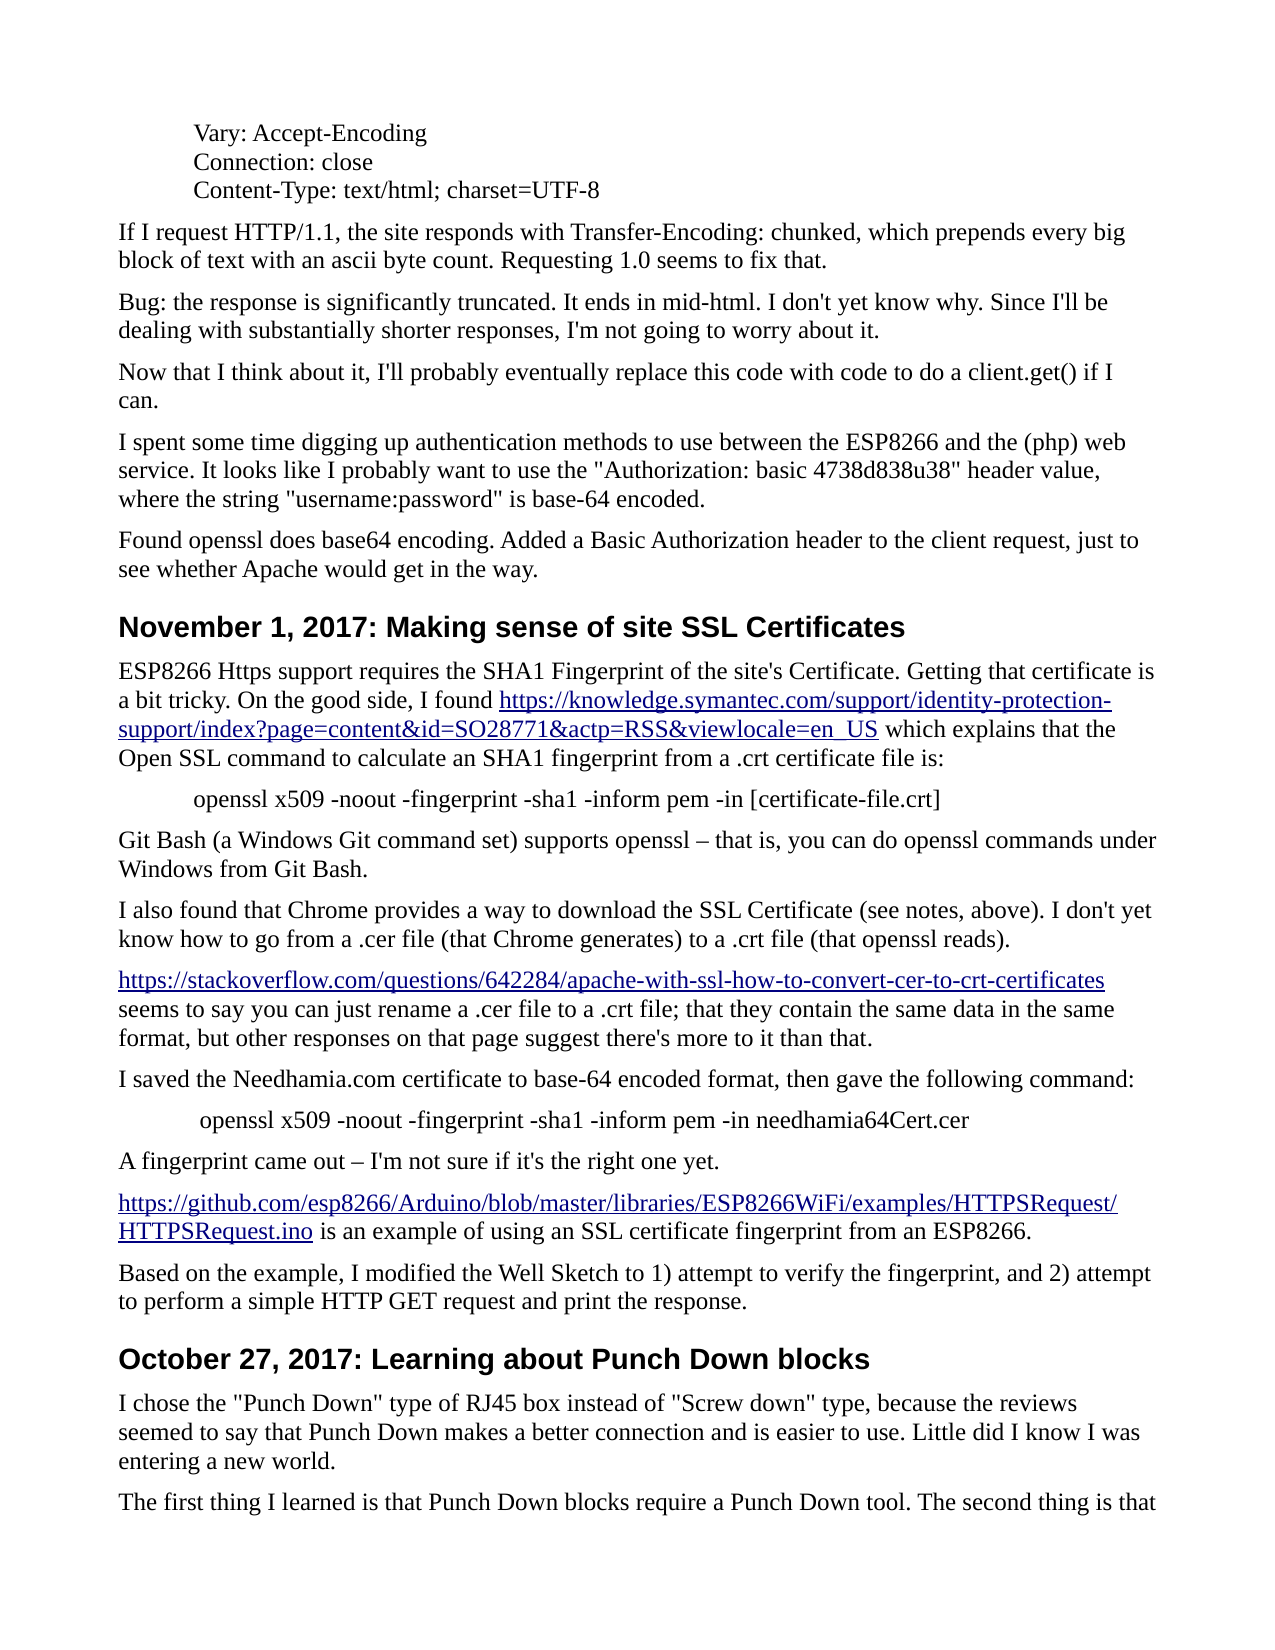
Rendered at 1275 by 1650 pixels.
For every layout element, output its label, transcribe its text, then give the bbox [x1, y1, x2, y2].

text I also found that Chrome provides a way to download the SSL Certificate (see notes, above). I don't yet know how to go from a .cer file (that Chrome generates) to a .crt file (that openssl reads). [118, 895, 1157, 953]
subtitle November 1, 2017: Making sense of site SSL Certificates [118, 610, 1157, 644]
text ESP8266 Https support requires the SHA1 Fingerprint of the site's Certificate. Getting that certificate is a bit tricky. On the good side, I found https://knowledge.symantec.com/support/identity-protection-support/index?page=content&id=SO28771&actp=RSS&viewlocale=en_US which explains that the Open SSL command to calculate an SHA1 fingerprint from a .crt certificate file is: [118, 656, 1157, 771]
text https://stackoverflow.com/questions/642284/apache-with-ssl-how-to-convert-cer-to-crt-certificates seems to say you can just rename a .cer file to a .crt file; that they contain the same data in the same format, but other responses on that page suggest there's more to it than that. [118, 965, 1157, 1051]
text I spent some time digging up authentication methods to use between the ESP8266 and the (php) web service. It looks like I probably want to use the "Authorization: basic 4738d838u38" header value, where the string "username:password" is base-64 encoded. [118, 427, 1157, 513]
text Bug: the response is significantly truncated. It ends in mid-html. I don't yet know why. Since I'll be dealing with substantially shorter responses, I'm not going to worry about it. [118, 287, 1157, 344]
text Git Bash (a Windows Git command set) supports openssl – that is, you can do openssl commands under Windows from Git Bash. [118, 825, 1157, 883]
text openssl x509 -noout -fingerprint -sha1 -inform pem -in [certificate-file.crt] [118, 784, 1157, 813]
text If I request HTTP/1.1, the site responds with Transfer-Encoding: chunked, which prepends every big block of text with an ascii byte count. Requesting 1.0 seems to fix that. [118, 217, 1157, 274]
text https://github.com/esp8266/Arduino/blob/master/libraries/ESP8266WiFi/examples/HTTPSRequest/HTTPSRequest.ino is an example of using an SSL certificate fingerprint from an ESP8266. [118, 1188, 1157, 1245]
text Now that I think about it, I'll probably eventually replace this code with code to do a client.get() if I can. [118, 357, 1157, 414]
text Vary: Accept-Encoding Connection: close Content-Type: text/html; charset=UTF-8 [118, 118, 1157, 204]
subtitle October 27, 2017: Learning about Punch Down blocks [118, 1342, 1157, 1376]
text Found openssl does base64 encoding. Added a Basic Authorization header to the client request, just to see whether Apache would get in the way. [118, 526, 1157, 583]
text A fingerprint came out – I'm not sure if it's the right one yet. [118, 1146, 1157, 1175]
text The first thing I learned is that Punch Down blocks require a Punch Down tool. The second thing is that [118, 1487, 1157, 1516]
text Based on the example, I modified the Well Sketch to 1) attempt to verify the fingerprint, and 2) attempt to perform a simple HTTP GET request and print the response. [118, 1258, 1157, 1315]
text I saved the Needhamia.com certificate to base-64 encoded format, then gave the following command: [118, 1064, 1157, 1093]
text I chose the "Punch Down" type of RJ45 box instead of "Screw down" type, because the reviews seemed to say that Punch Down makes a better connection and is easier to use. Little did I know I was entering a new world. [118, 1388, 1157, 1475]
text openssl x509 -noout -fingerprint -sha1 -inform pem -in needhamia64Cert.cer [118, 1105, 1157, 1134]
